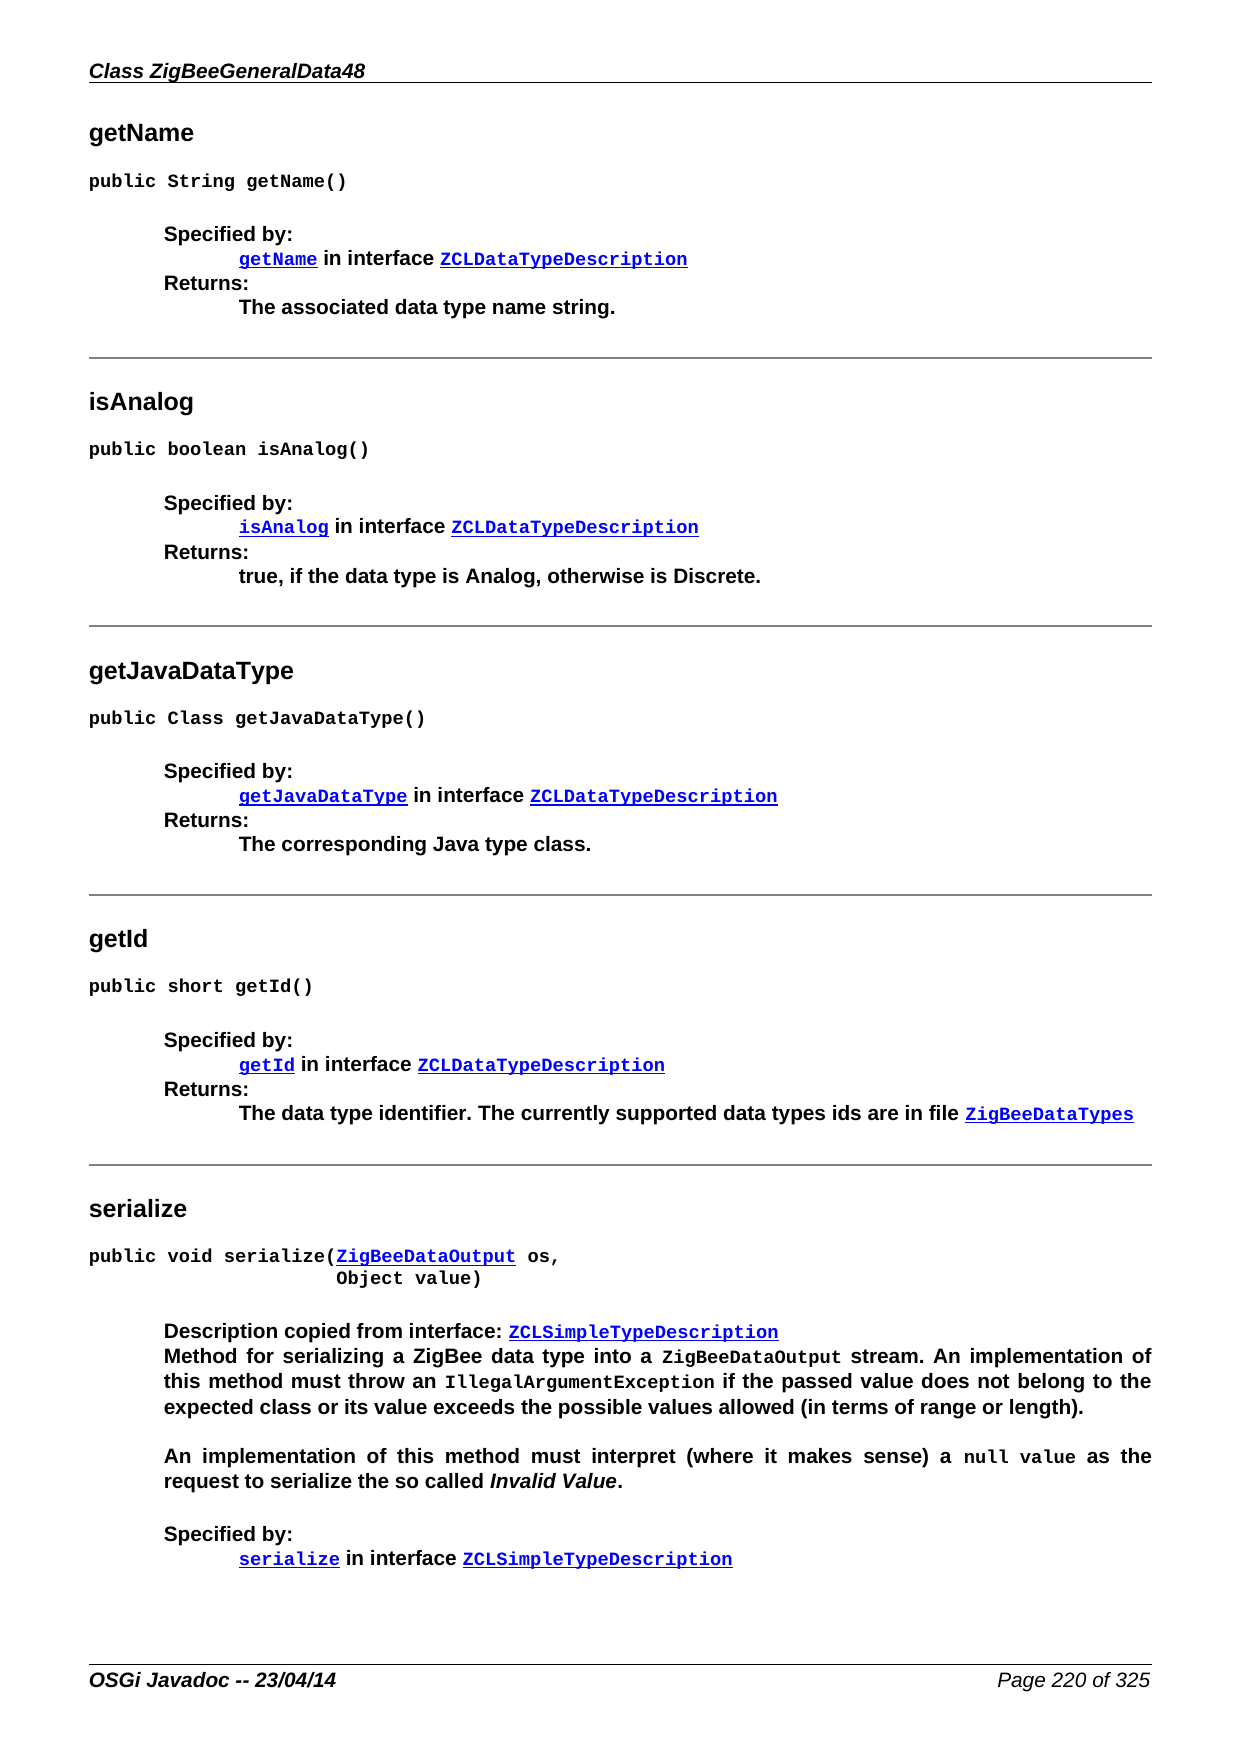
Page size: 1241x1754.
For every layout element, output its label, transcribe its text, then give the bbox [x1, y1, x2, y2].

text Returns: [163, 1077, 1152, 1101]
text getName in interface ZCLDataTypeDescription [238, 246, 1152, 271]
text Specified by: [163, 1522, 1152, 1546]
subtitle getName [88, 118, 1152, 147]
text An implementation of this method must interpret (where it makes sense) a null value as the request to serialize the so called Invalid Value. [163, 1443, 1152, 1493]
text public String getName() [88, 171, 1152, 193]
text The corresponding Java type class. [238, 832, 1152, 856]
text Description copied from interface: ZCLSimpleTypeDescription [163, 1319, 1152, 1344]
text getJavaDataType in interface ZCLDataTypeDescription [238, 783, 1152, 808]
text Specified by: [163, 222, 1152, 246]
text Method for serializing a ZigBee data type into a ZigBeeDataOutput stream. An implementation of this method must throw an IllegalArgumentException if the passed value does not belong to the expected class or its value exceeds the possible values allowed (in terms of range or length). [163, 1344, 1152, 1418]
text Returns: [163, 271, 1152, 295]
text public Class getJavaDataType() [88, 709, 1152, 730]
text Returns: [163, 808, 1152, 832]
subtitle getJavaDataType [88, 656, 1152, 684]
text true, if the data type is Analog, otherwise is Discrete. [238, 563, 1152, 587]
text The data type identifier. The currently supported data types ids are in file ZigBeeDataTypes [238, 1101, 1152, 1126]
text Specified by: [163, 1028, 1152, 1052]
text public boolean isAnalog() [88, 440, 1152, 461]
text public short getId() [88, 977, 1152, 998]
subtitle getId [88, 924, 1152, 953]
text Returns: [163, 539, 1152, 563]
text getId in interface ZCLDataTypeDescription [238, 1052, 1152, 1077]
text public void serialize(ZigBeeDataOutput os, Object value) [88, 1247, 1152, 1290]
text serialize in interface ZCLSimpleTypeDescription [238, 1546, 1152, 1571]
text Specified by: [163, 759, 1152, 783]
subtitle isAnalog [88, 387, 1152, 416]
text The associated data type name string. [238, 295, 1152, 319]
subtitle serialize [88, 1194, 1152, 1223]
text Specified by: [163, 490, 1152, 514]
text isAnalog in interface ZCLDataTypeDescription [238, 514, 1152, 539]
